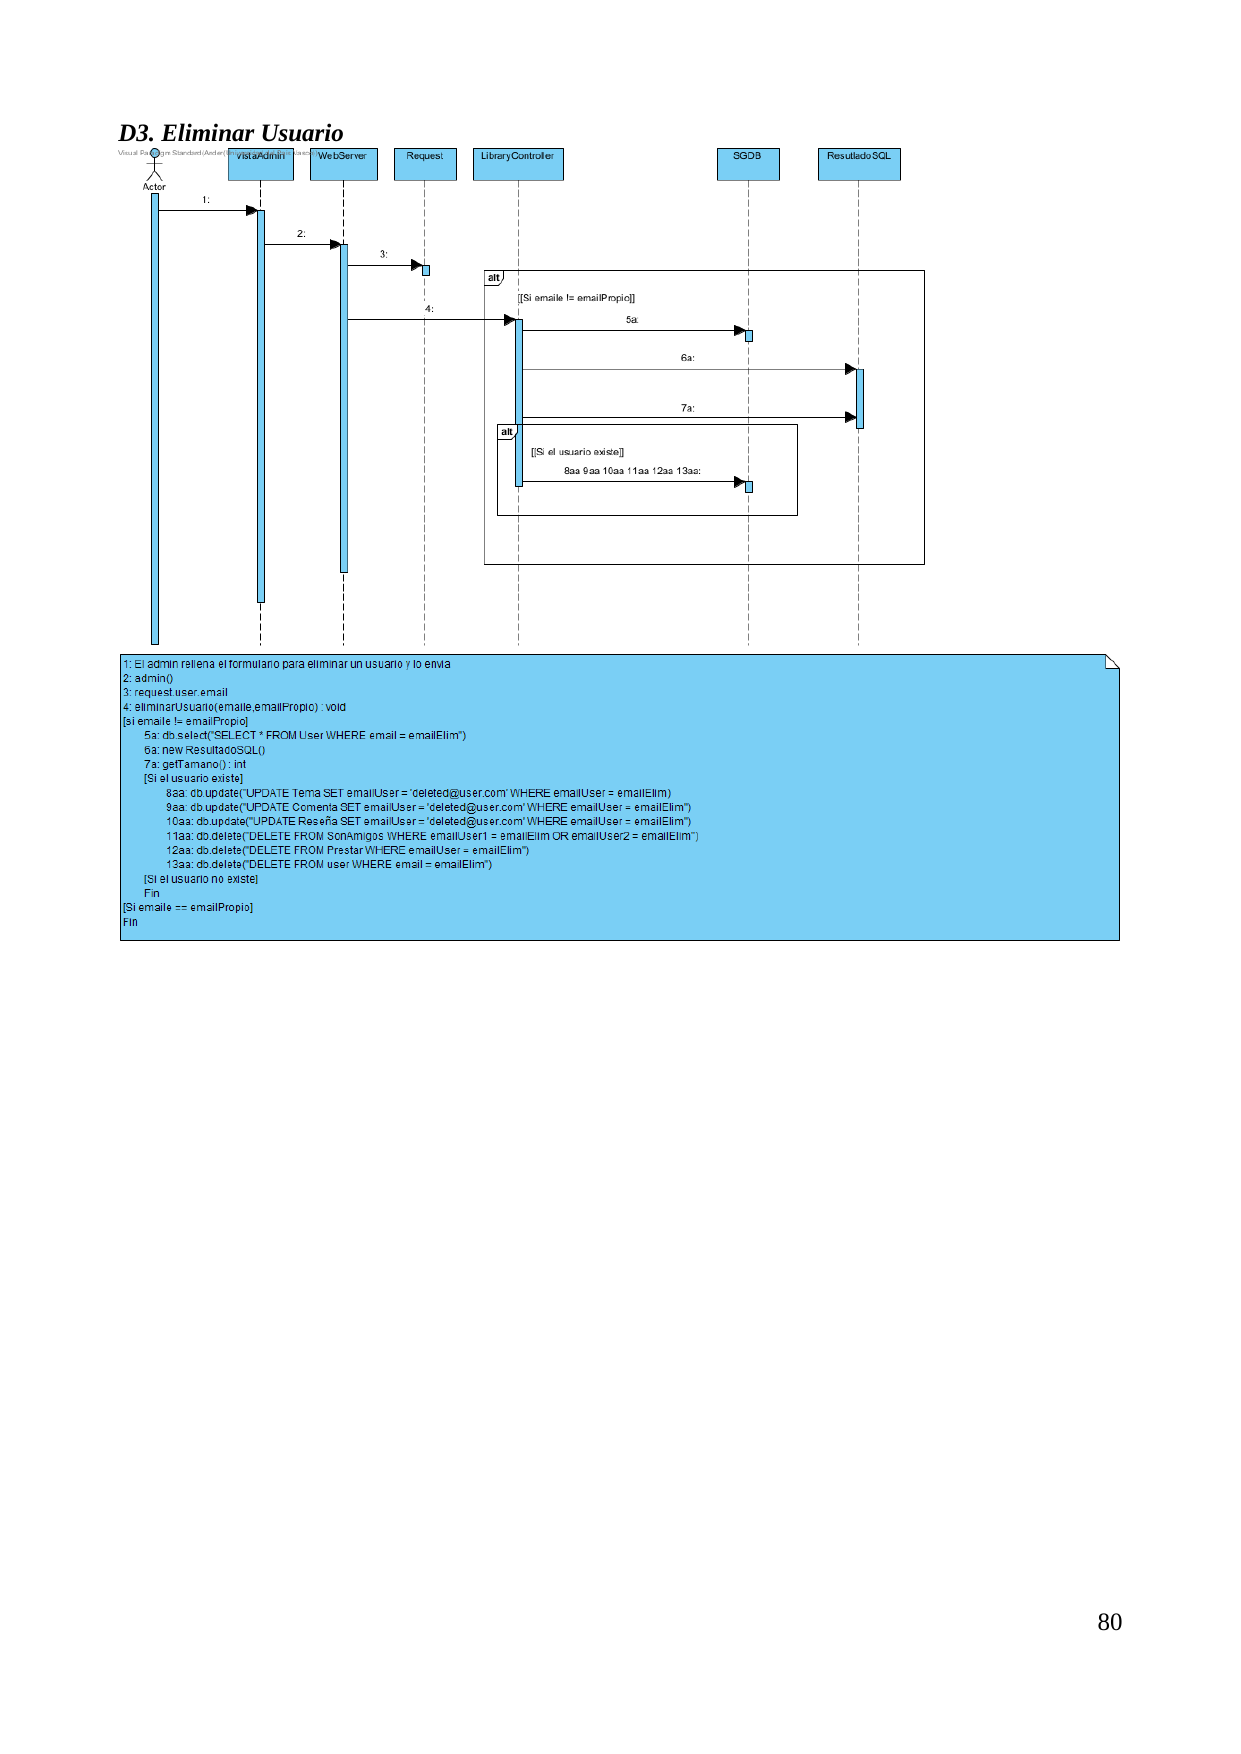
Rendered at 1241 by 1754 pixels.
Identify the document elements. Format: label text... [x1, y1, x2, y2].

subtitle D3. Eliminar Usuario [118, 118, 1122, 146]
picture [118, 146, 1123, 944]
